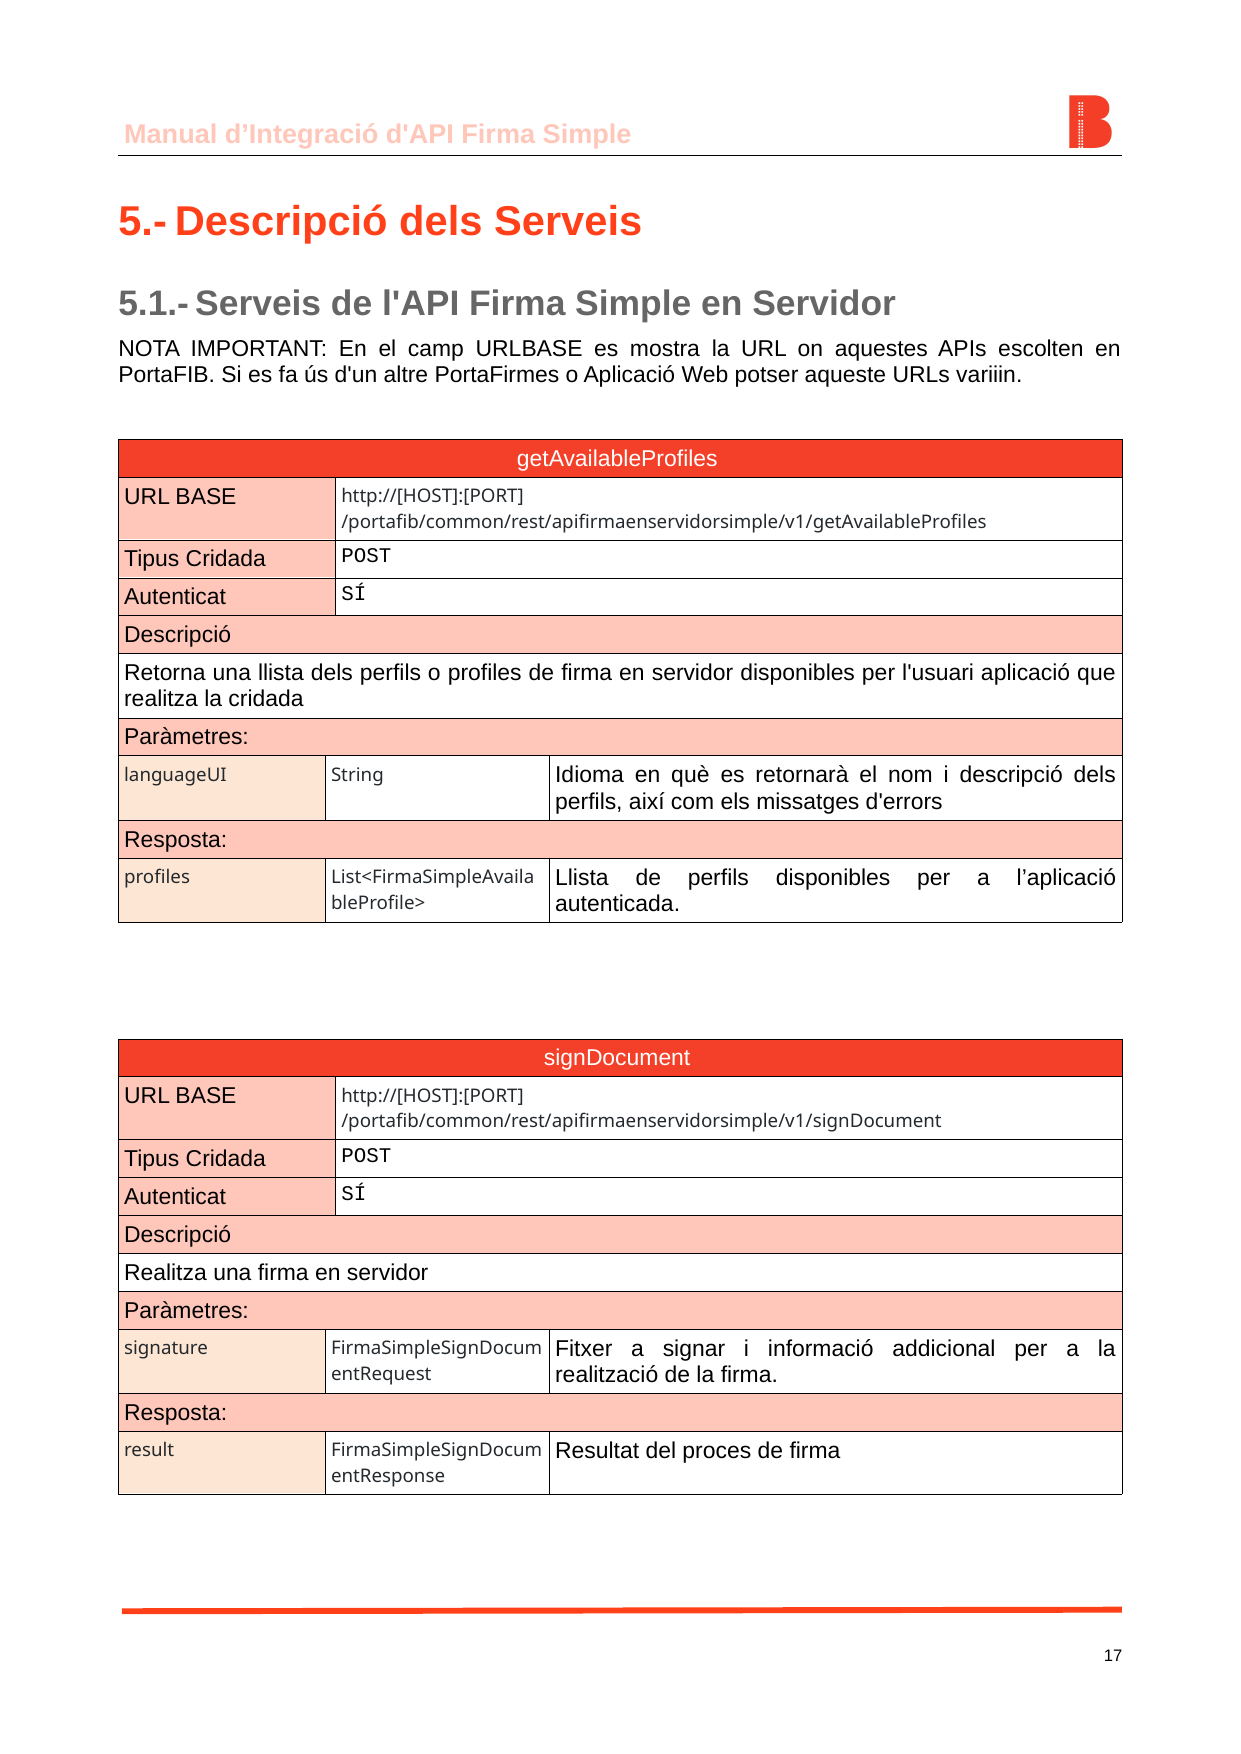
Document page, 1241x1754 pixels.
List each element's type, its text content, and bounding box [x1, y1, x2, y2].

table_cell URL BASE [119, 478, 335, 539]
table_cell result [119, 1432, 325, 1493]
table_cell SÍ [336, 1178, 1122, 1215]
subtitle Serveis de l'API Firma Simple en Servidor [118, 282, 1122, 322]
table_cell String [326, 756, 549, 820]
table_cell Llista de perfils disponibles per a l’aplicació autenticada. [550, 859, 1122, 922]
table_cell Realitza una firma en servidor [119, 1254, 1122, 1291]
table_cell Idioma en què es retornarà el nom i descripció dels perfils, així com els missatges d'errors [550, 756, 1122, 820]
table_cell Autenticat [119, 579, 335, 615]
table_cell FirmaSimpleSignDocumentResponse [326, 1432, 549, 1493]
table_cell http://[HOST]:[PORT] /portafib/common/rest/apifirmaenservidorsimple/v1/signDocument [336, 1077, 1122, 1139]
table_cell Descripció [119, 1216, 1122, 1253]
table_cell http://[HOST]:[PORT] /portafib/common/rest/apifirmaenservidorsimple/v1/getAvailableProfiles [336, 478, 1122, 539]
table_cell Resposta: [119, 1394, 1122, 1431]
table_cell Tipus Cridada [119, 541, 335, 577]
table_cell POST [336, 1140, 1122, 1177]
table_header getAvailableProfiles [119, 440, 1122, 477]
subtitle Descripció dels Serveis [118, 196, 1122, 244]
table_cell Resultat del proces de firma [550, 1432, 1122, 1493]
table_cell Paràmetres: [119, 1292, 1122, 1329]
table_cell signature [119, 1330, 325, 1393]
table_cell profiles [119, 859, 325, 922]
table_cell Fitxer a signar i informació addicional per a la realització de la firma. [550, 1330, 1122, 1393]
table_cell Resposta: [119, 821, 1122, 858]
table_cell Retorna una llista dels perfils o profiles de firma en servidor disponibles per l'usuari aplicació que realitza la cridada [119, 654, 1122, 717]
table_header signDocument [119, 1040, 1122, 1076]
table_cell Descripció [119, 616, 1122, 653]
table_cell Tipus Cridada [119, 1140, 335, 1177]
table_cell Autenticat [119, 1178, 335, 1215]
table_cell FirmaSimpleSignDocumentRequest [326, 1330, 549, 1393]
table_cell SÍ [336, 579, 1122, 615]
table_cell POST [336, 541, 1122, 577]
table_cell URL BASE [119, 1077, 335, 1139]
table_cell Paràmetres: [119, 719, 1122, 755]
picture [1063, 94, 1117, 150]
text NOTA IMPORTANT: En el camp URLBASE es mostra la URL on aquestes APIs escolten en PortaFIB. Si es fa ús d'un altre PortaFirmes o Aplicació Web potser aqueste URLs variiin. [118, 335, 1122, 388]
table_cell languageUI [119, 756, 325, 820]
table_cell List<FirmaSimpleAvailableProfile> [326, 859, 549, 922]
